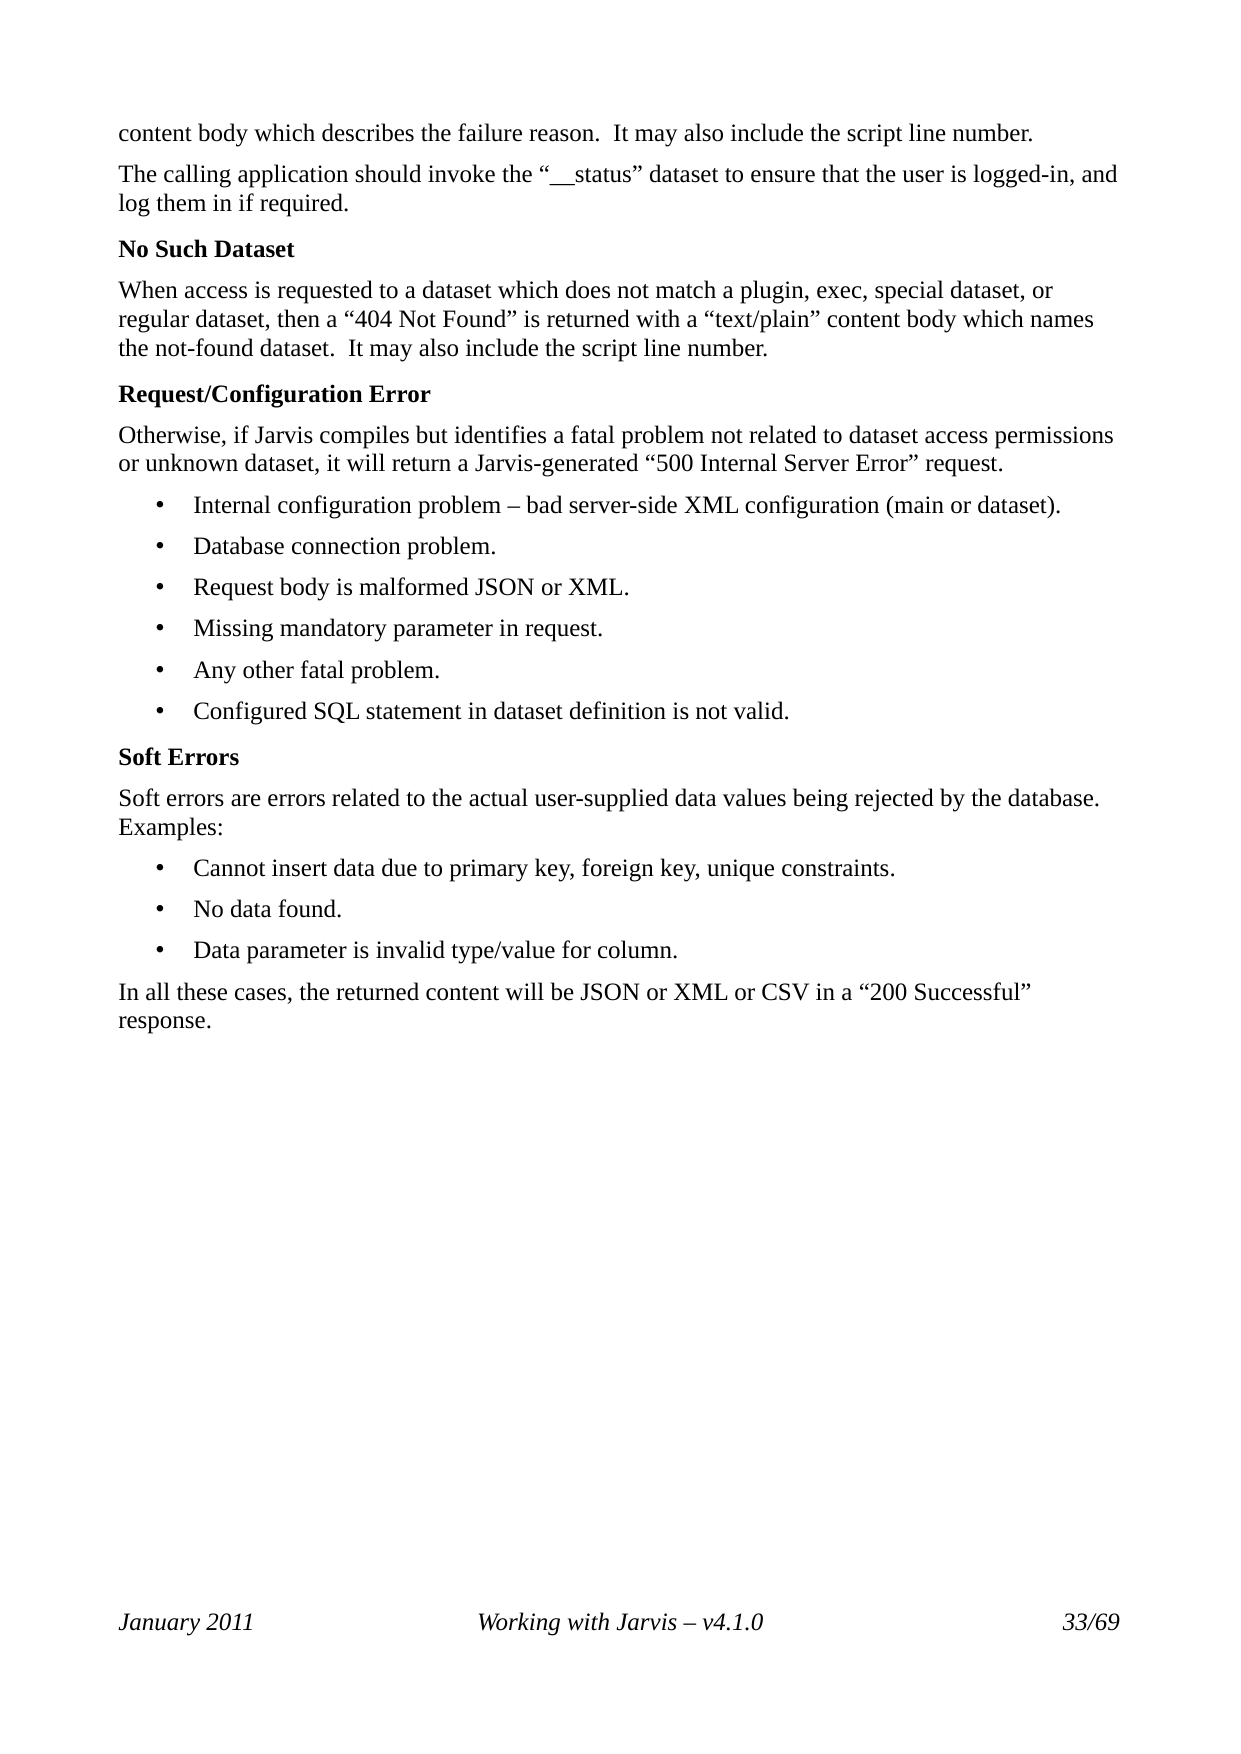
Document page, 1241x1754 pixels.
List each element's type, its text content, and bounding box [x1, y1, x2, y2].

list No data found. [156, 894, 1122, 923]
text Soft errors are errors related to the actual user-supplied data values being rejected by the database. Examples: [118, 783, 1122, 841]
text The calling application should invoke the “__status” dataset to ensure that the user is logged-in, and log them in if required. [118, 159, 1122, 217]
subtitle Soft Errors [118, 742, 1122, 771]
list Missing mandatory parameter in request. [156, 613, 1122, 642]
list Any other fatal problem. [156, 655, 1122, 683]
list Request body is malformed JSON or XML. [156, 572, 1122, 601]
list Data parameter is invalid type/value for column. [156, 936, 1122, 964]
list Database connection problem. [156, 531, 1122, 560]
list Cannot insert data due to primary key, foreign key, unique constraints. [156, 853, 1122, 882]
text In all these cases, the returned content will be JSON or XML or CSV in a “200 Successful” response. [118, 977, 1122, 1034]
list Internal configuration problem – bad server-side XML configuration (main or dataset). [156, 490, 1122, 518]
text content body which describes the failure reason. It may also include the script line number. [118, 118, 1122, 147]
subtitle Request/Configuration Error [118, 379, 1122, 407]
subtitle No Such Dataset [118, 234, 1122, 263]
text Otherwise, if Jarvis compiles but identifies a fatal problem not related to dataset access permissions or unknown dataset, it will return a Jarvis-generated “500 Internal Server Error” request. [118, 420, 1122, 477]
list Configured SQL statement in dataset definition is not valid. [156, 696, 1122, 725]
text When access is requested to a dataset which does not match a plugin, exec, special dataset, or regular dataset, then a “404 Not Found” is returned with a “text/plain” content body which names the not-found dataset. It may also include the script line number. [118, 275, 1122, 361]
